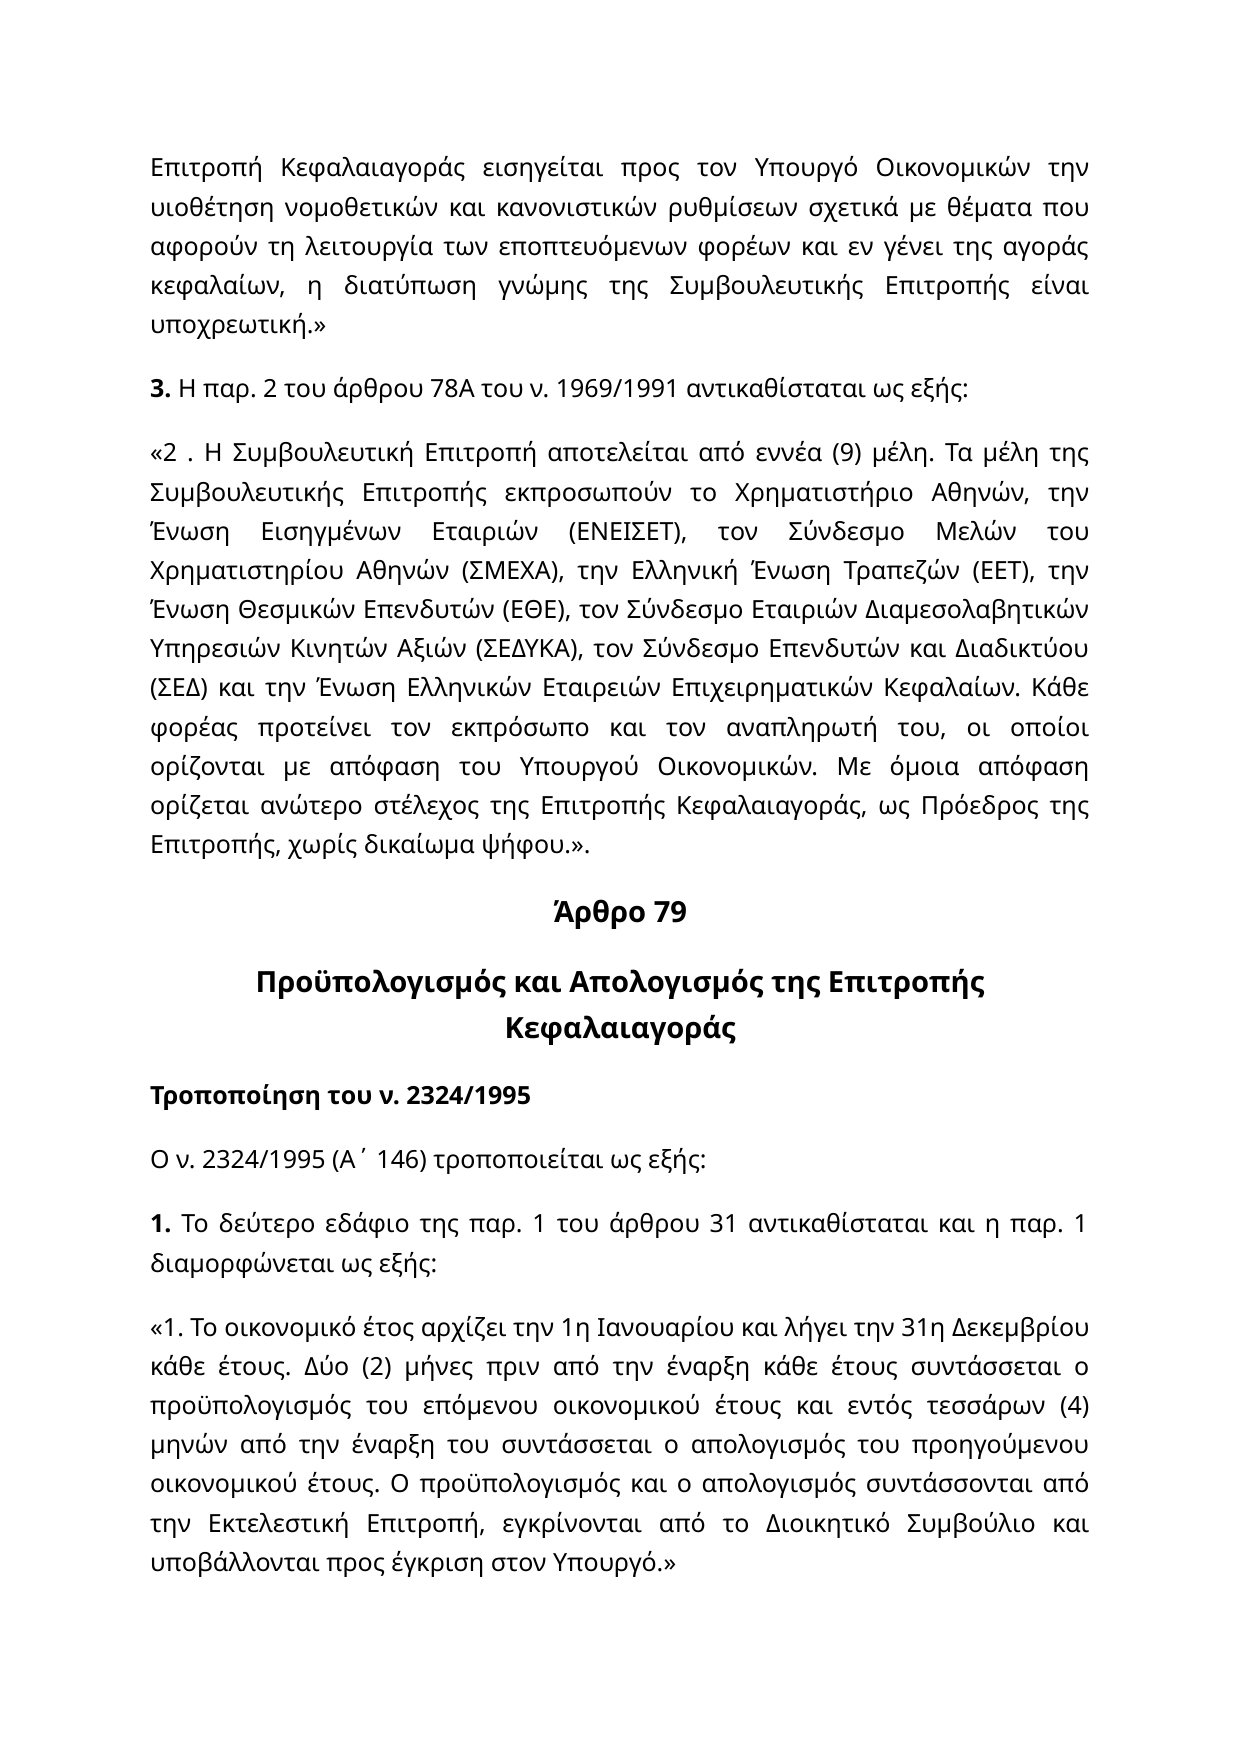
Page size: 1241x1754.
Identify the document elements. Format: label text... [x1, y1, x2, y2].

text 1. Το δεύτερο εδάφιο της παρ. 1 του άρθρου 31 αντικαθίσταται και η παρ. 1 διαμορφώνεται ως εξής: [150, 1206, 1090, 1279]
text Τροποποίηση του ν. 2324/1995 [150, 1078, 1090, 1112]
text Ο ν. 2324/1995 (Α΄ 146) τροποποιείται ως εξής: [150, 1142, 1090, 1176]
text Επιτροπή Κεφαλαιαγοράς εισηγείται προς τον Υπουργό Οικονομικών την υιοθέτηση νομοθετικών και κανονιστικών ρυθμίσεων σχετικά με θέματα που αφορούν τη λειτουργία των εποπτευόμενων φορέων και εν γένει της αγοράς κεφαλαίων, η διατύπωση γνώμης της Συμβουλευτικής Επιτροπής είναι υποχρεωτική.» [150, 150, 1090, 341]
subtitle Άρθρο 79 [150, 891, 1090, 931]
text 3. Η παρ. 2 του άρθρου 78A του ν. 1969/1991 αντικαθίσταται ως εξής: [150, 371, 1090, 405]
subtitle Προϋπολογισμός και Απολογισμός της Επιτροπής Κεφαλαιαγοράς [150, 961, 1090, 1047]
text «2 . Η Συμβουλευτική Επιτροπή αποτελείται από εννέα (9) μέλη. Τα μέλη της Συμβουλευτικής Επιτροπής εκπροσωπούν το Χρηματιστήριο Αθηνών, την Ένωση Εισηγμένων Εταιριών (ΕΝΕΙΣΕΤ), τον Σύνδεσμο Μελών του Χρηματιστηρίου Αθηνών (ΣΜΕΧΑ), την Ελληνική Ένωση Τραπεζών (ΕΕΤ), την Ένωση Θεσμικών Επενδυτών (ΕΘΕ), τον Σύνδεσμο Εταιριών Διαμεσολαβητικών Υπηρεσιών Κινητών Αξιών (ΣΕΔΥΚΑ), τον Σύνδεσμο Επενδυτών και Διαδικτύου (ΣΕΔ) και την Ένωση Ελληνικών Εταιρειών Επιχειρηματικών Κεφαλαίων. Κάθε φορέας προτείνει τον εκπρόσωπο και τον αναπληρωτή του, οι οποίοι ορίζονται με απόφαση του Υπουργού Οικονομικών. Με όμοια απόφαση ορίζεται ανώτερο στέλεχος της Επιτροπής Κεφαλαιαγοράς, ως Πρόεδρος της Επιτροπής, χωρίς δικαίωμα ψήφου.». [150, 435, 1090, 861]
text «1. Το οικονομικό έτος αρχίζει την 1η Ιανουαρίου και λήγει την 31η Δεκεμβρίου κάθε έτους. Δύο (2) μήνες πριν από την έναρξη κάθε έτους συντάσσεται ο προϋπολογισμός του επόμενου οικονομικού έτους και εντός τεσσάρων (4) μηνών από την έναρξη του συντάσσεται ο απολογισμός του προηγούμενου οικονομικού έτους. Ο προϋπολογισμός και ο απολογισμός συντάσσονται από την Εκτελεστική Επιτροπή, εγκρίνονται από το Διοικητικό Συμβούλιο και υποβάλλονται προς έγκριση στον Υπουργό.» [150, 1309, 1090, 1578]
